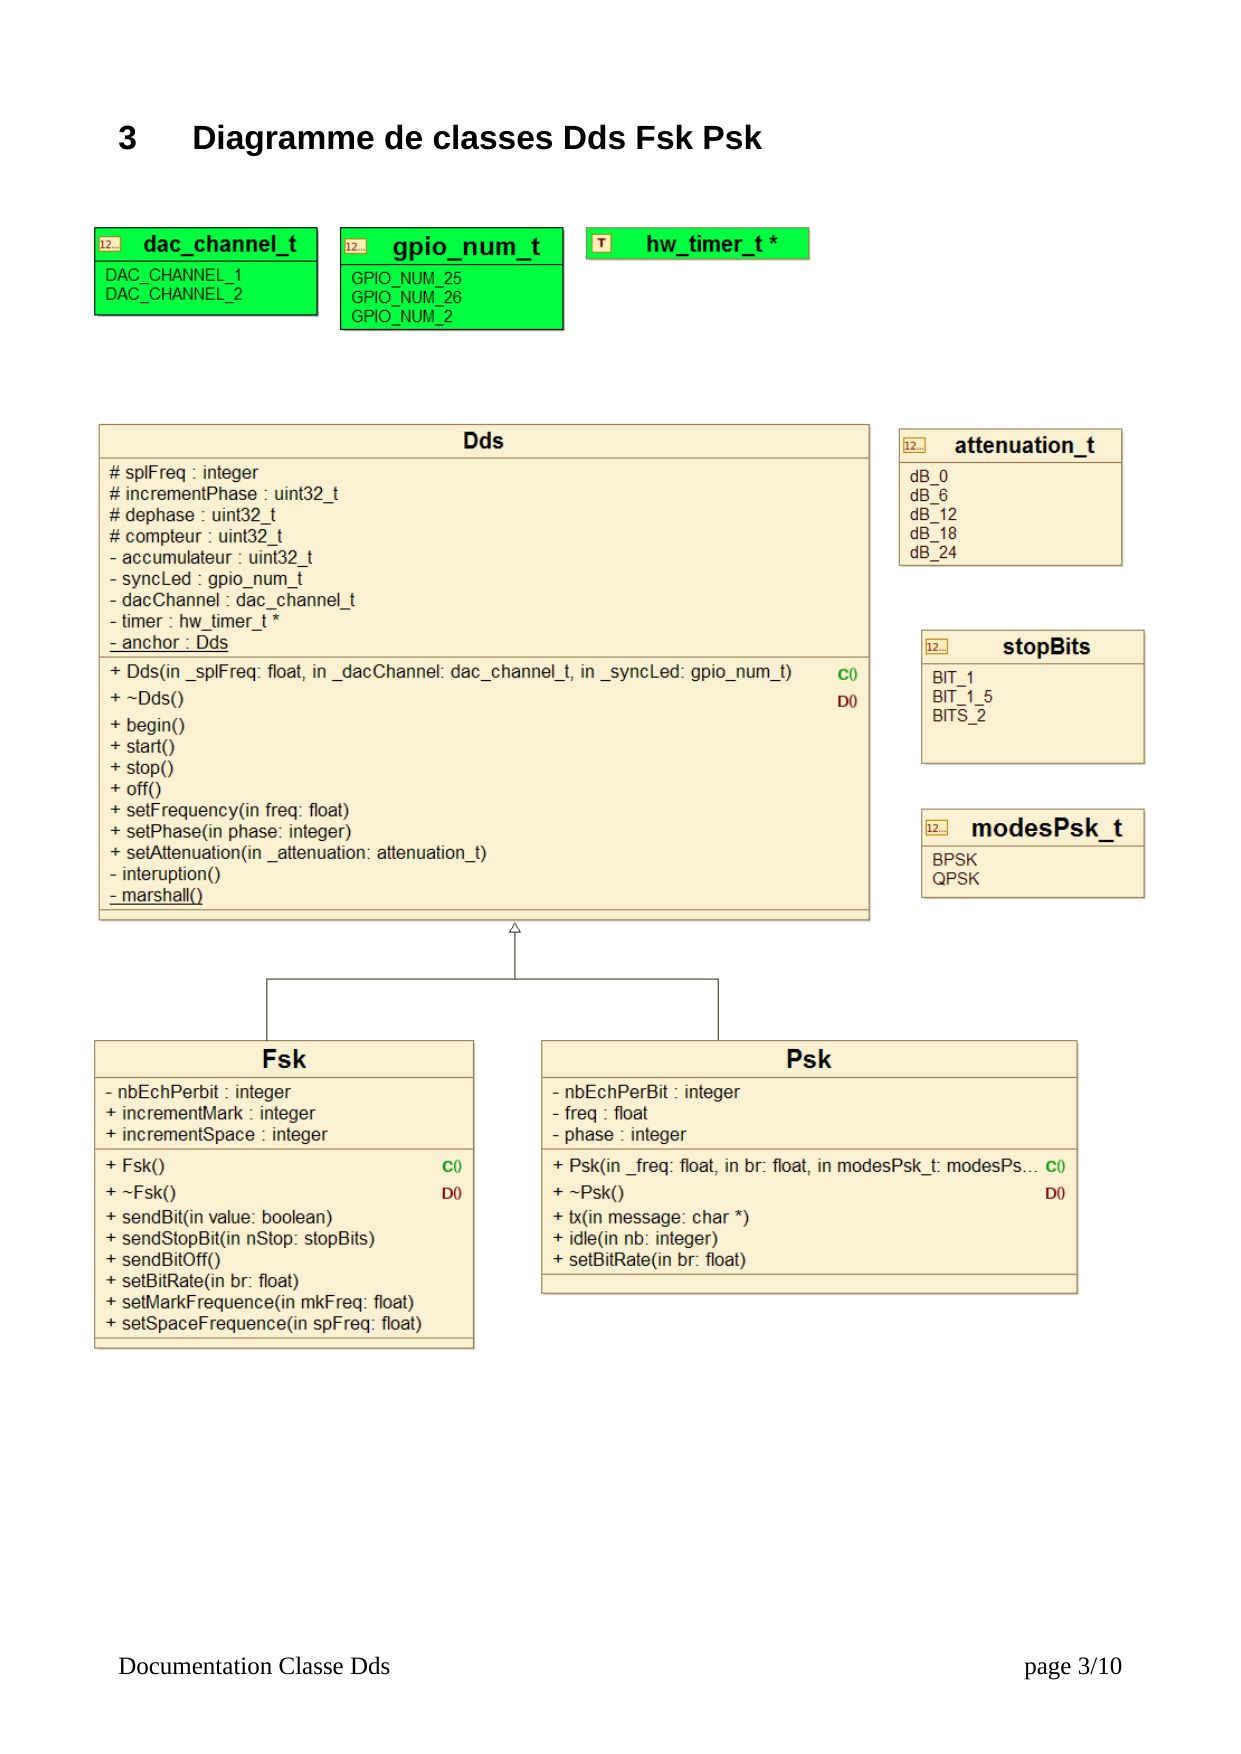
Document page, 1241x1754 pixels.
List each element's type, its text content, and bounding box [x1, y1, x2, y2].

subtitle Diagramme de classes Dds Fsk Psk [118, 118, 1122, 157]
picture [83, 216, 1157, 1361]
